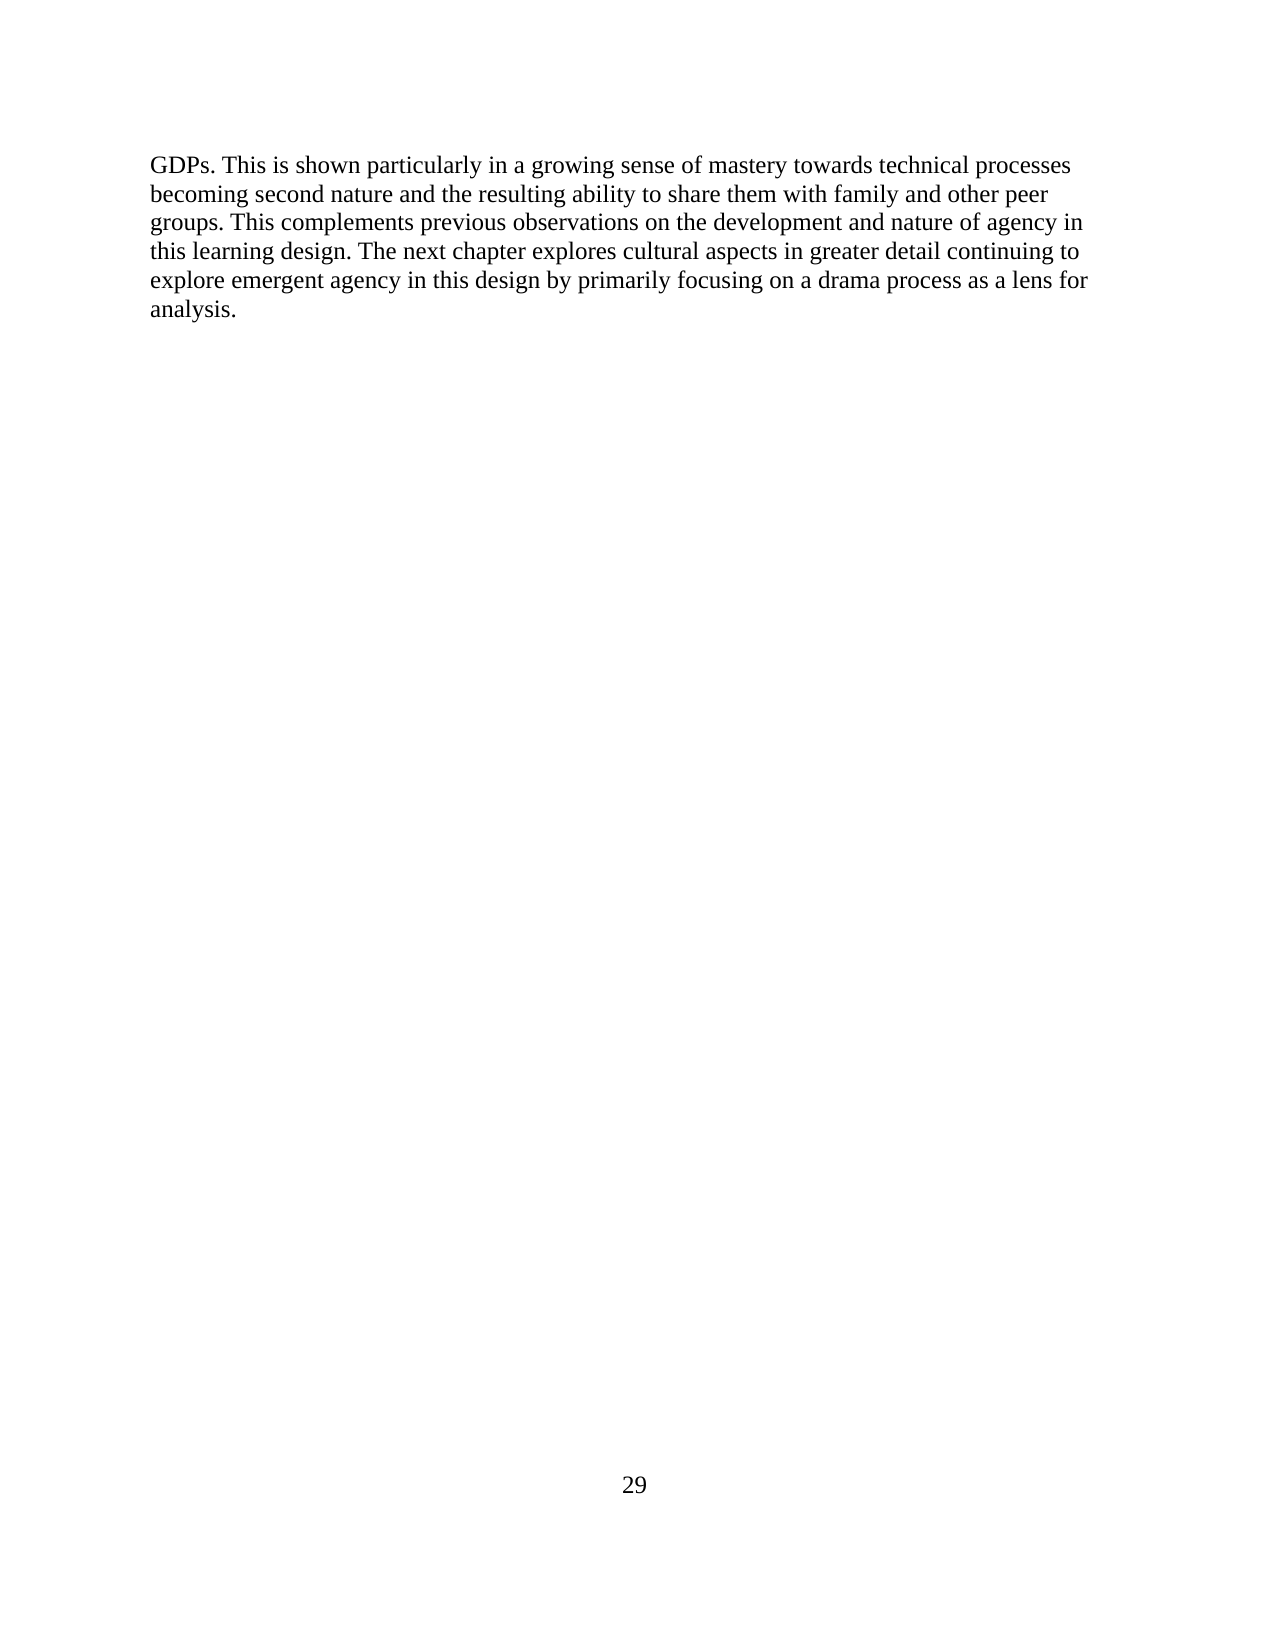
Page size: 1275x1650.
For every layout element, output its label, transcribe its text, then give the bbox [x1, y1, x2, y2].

text GDPs. This is shown particularly in a growing sense of mastery towards technical processes becoming second nature and the resulting ability to share them with family and other peer groups. This complements previous observations on the development and nature of agency in this learning design. The next chapter explores cultural aspects in greater detail continuing to explore emergent agency in this design by primarily focusing on a drama process as a lens for analysis. [150, 150, 1125, 322]
